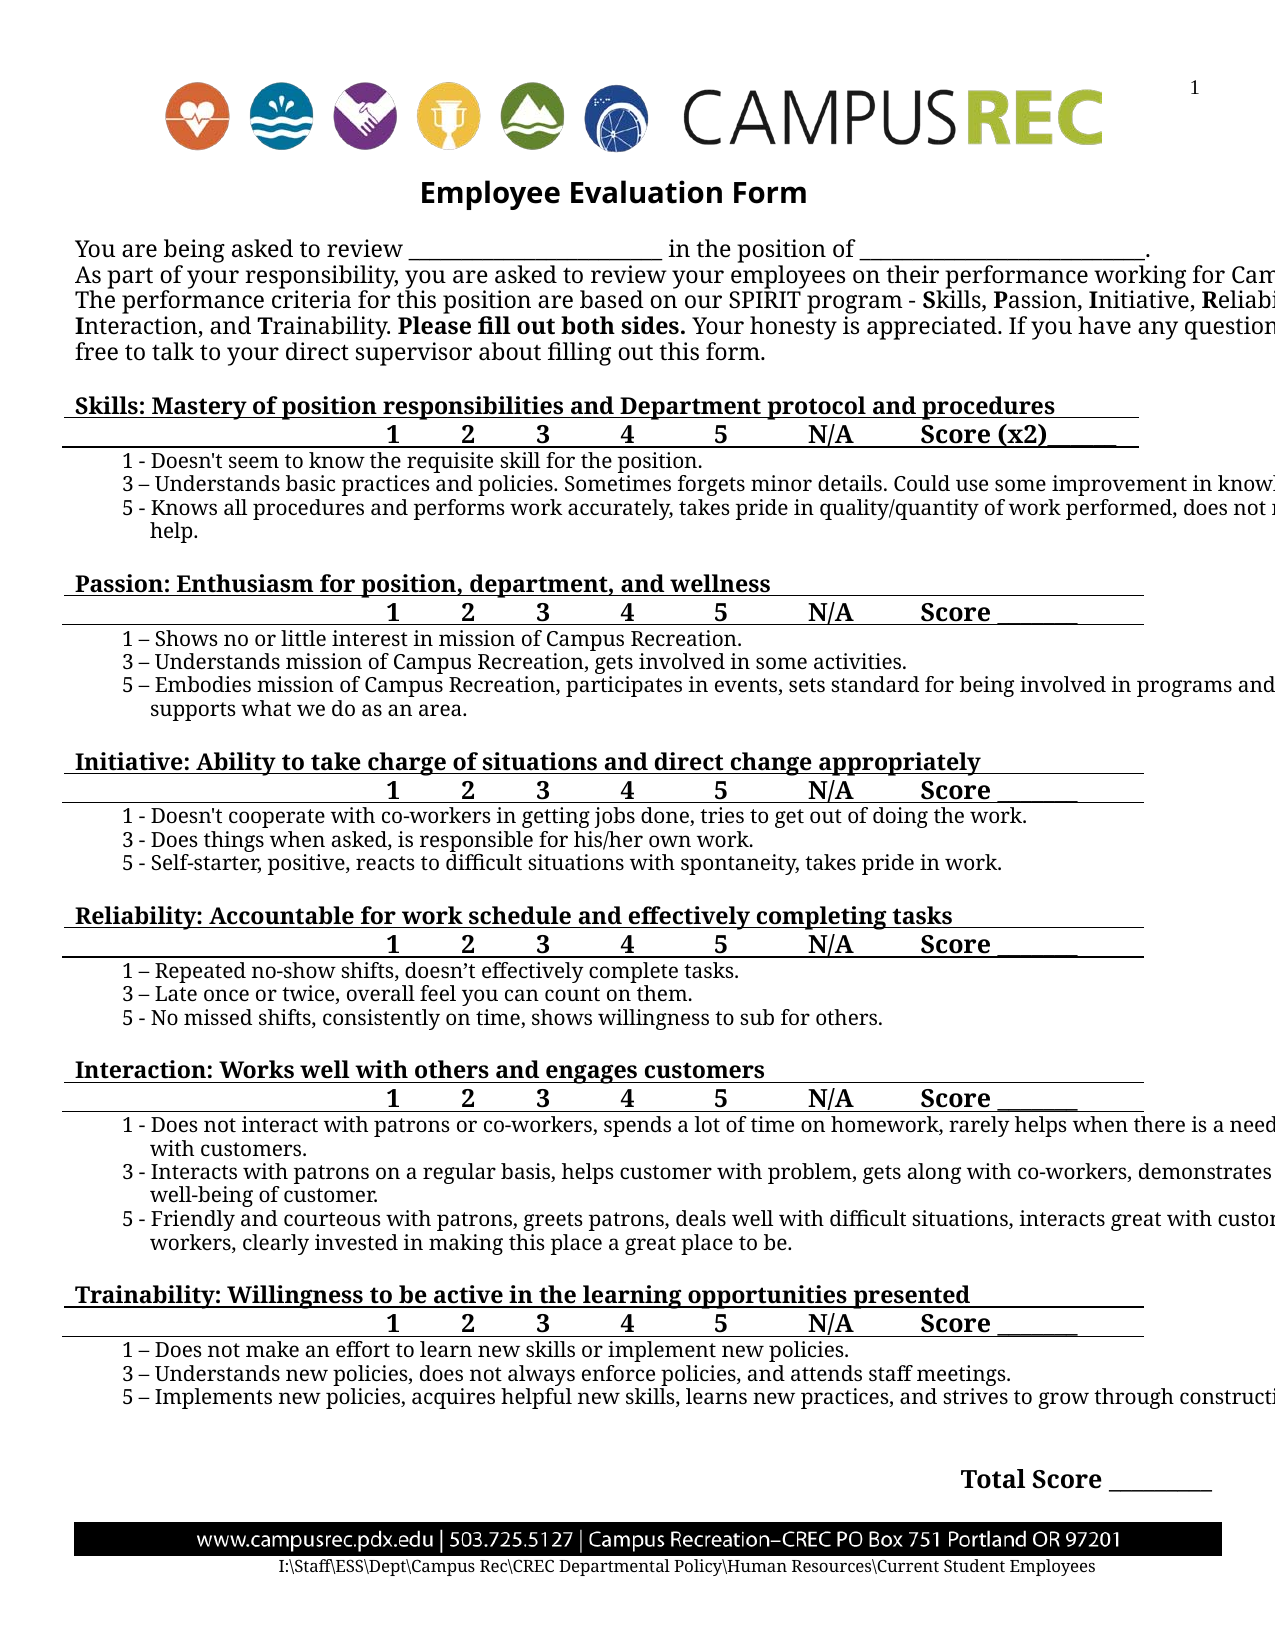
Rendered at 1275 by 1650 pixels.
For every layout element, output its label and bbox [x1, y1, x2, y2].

picture [74, 1522, 1222, 1556]
picture [158, 75, 1102, 158]
